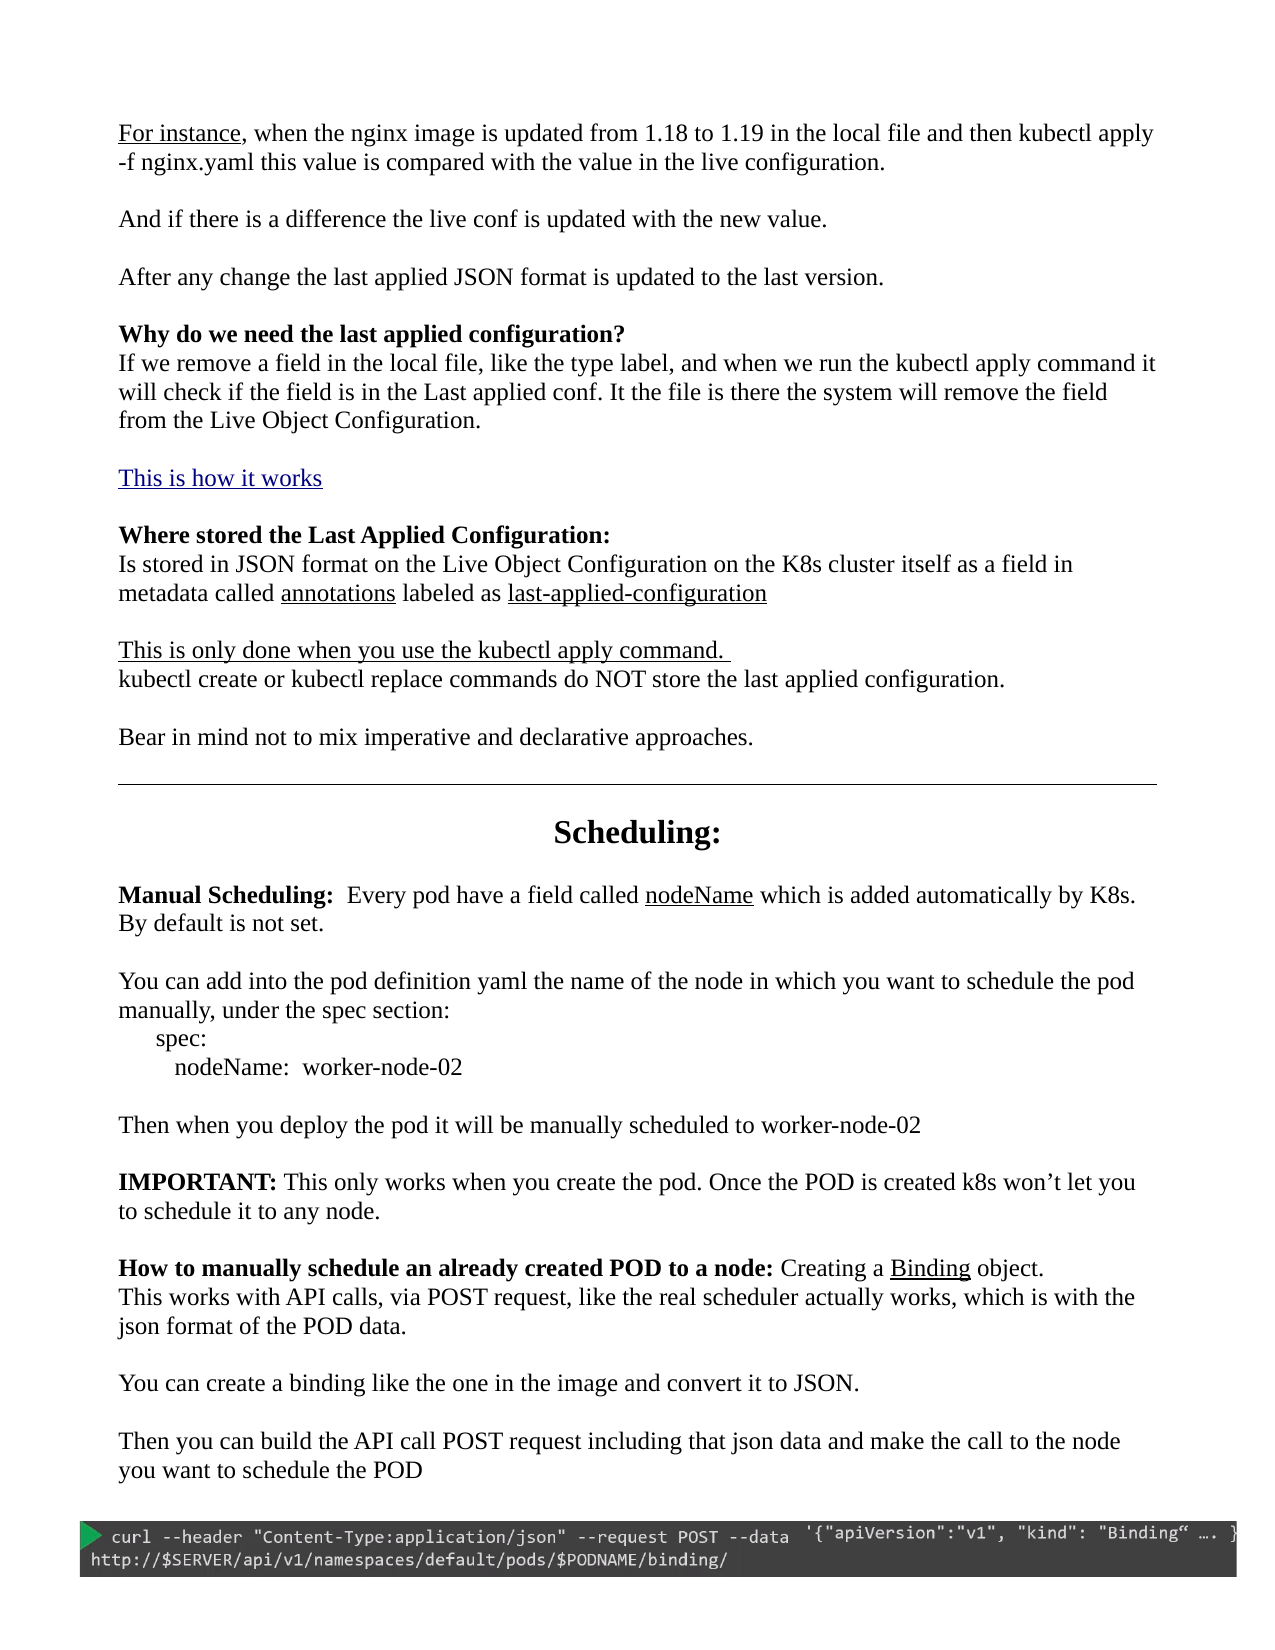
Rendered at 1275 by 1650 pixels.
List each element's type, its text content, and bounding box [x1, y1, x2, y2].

text Then when you deploy the pod it will be manually scheduled to worker-node-02 [118, 1110, 1157, 1138]
text For instance, when the nginx image is updated from 1.18 to 1.19 in the local file and then kubectl apply -f nginx.yaml this value is compared with the value in the live configuration. [118, 118, 1157, 176]
text kubectl create or kubectl replace commands do NOT store the last applied configuration. [118, 664, 1157, 693]
text You can create a binding like the one in the image and convert it to JSON. [118, 1368, 1157, 1397]
text Scheduling: [118, 813, 1157, 851]
text Then you can build the API call POST request including that json data and make the call to the node you want to schedule the POD [118, 1426, 1157, 1483]
text After any change the last applied JSON format is updated to the last version. [118, 262, 1157, 291]
text Manual Scheduling: Every pod have a field called nodeName which is added automatically by K8s. [118, 880, 1157, 908]
text And if there is a difference the live conf is updated with the new value. [118, 204, 1157, 233]
text Where stored the Last Applied Configuration: [118, 521, 1157, 549]
text IMPORTANT: This only works when you create the pod. Once the POD is created k8s won’t let you to schedule it to any node. [118, 1167, 1157, 1225]
text You can add into the pod definition yaml the name of the node in which you want to schedule the pod manually, under the spec section: [118, 966, 1157, 1023]
text Why do we need the last applied configuration? [118, 319, 1157, 348]
text Is stored in JSON format on the Live Object Configuration on the K8s cluster itself as a field in metadata called annotations labeled as last-applied-configuration [118, 549, 1157, 607]
picture [79, 1521, 1237, 1577]
text nodeName: worker-node-02 [118, 1052, 1157, 1081]
text This is only done when you use the kubectl apply command. [118, 636, 1157, 664]
text By default is not set. [118, 908, 1157, 937]
text If we remove a field in the local file, like the type label, and when we run the kubectl apply command it will check if the field is in the Last applied conf. It the file is there the system will remove the field from the Live Object Configuration. [118, 348, 1157, 434]
text Bear in mind not to mix imperative and declarative approaches. [118, 722, 1157, 751]
text spec: [118, 1023, 1157, 1052]
text This works with API calls, via POST request, like the real scheduler actually works, which is with the json format of the POD data. [118, 1282, 1157, 1340]
text This is how it works [118, 463, 1157, 492]
text How to manually schedule an already created POD to a node: Creating a Binding object. [118, 1253, 1157, 1282]
